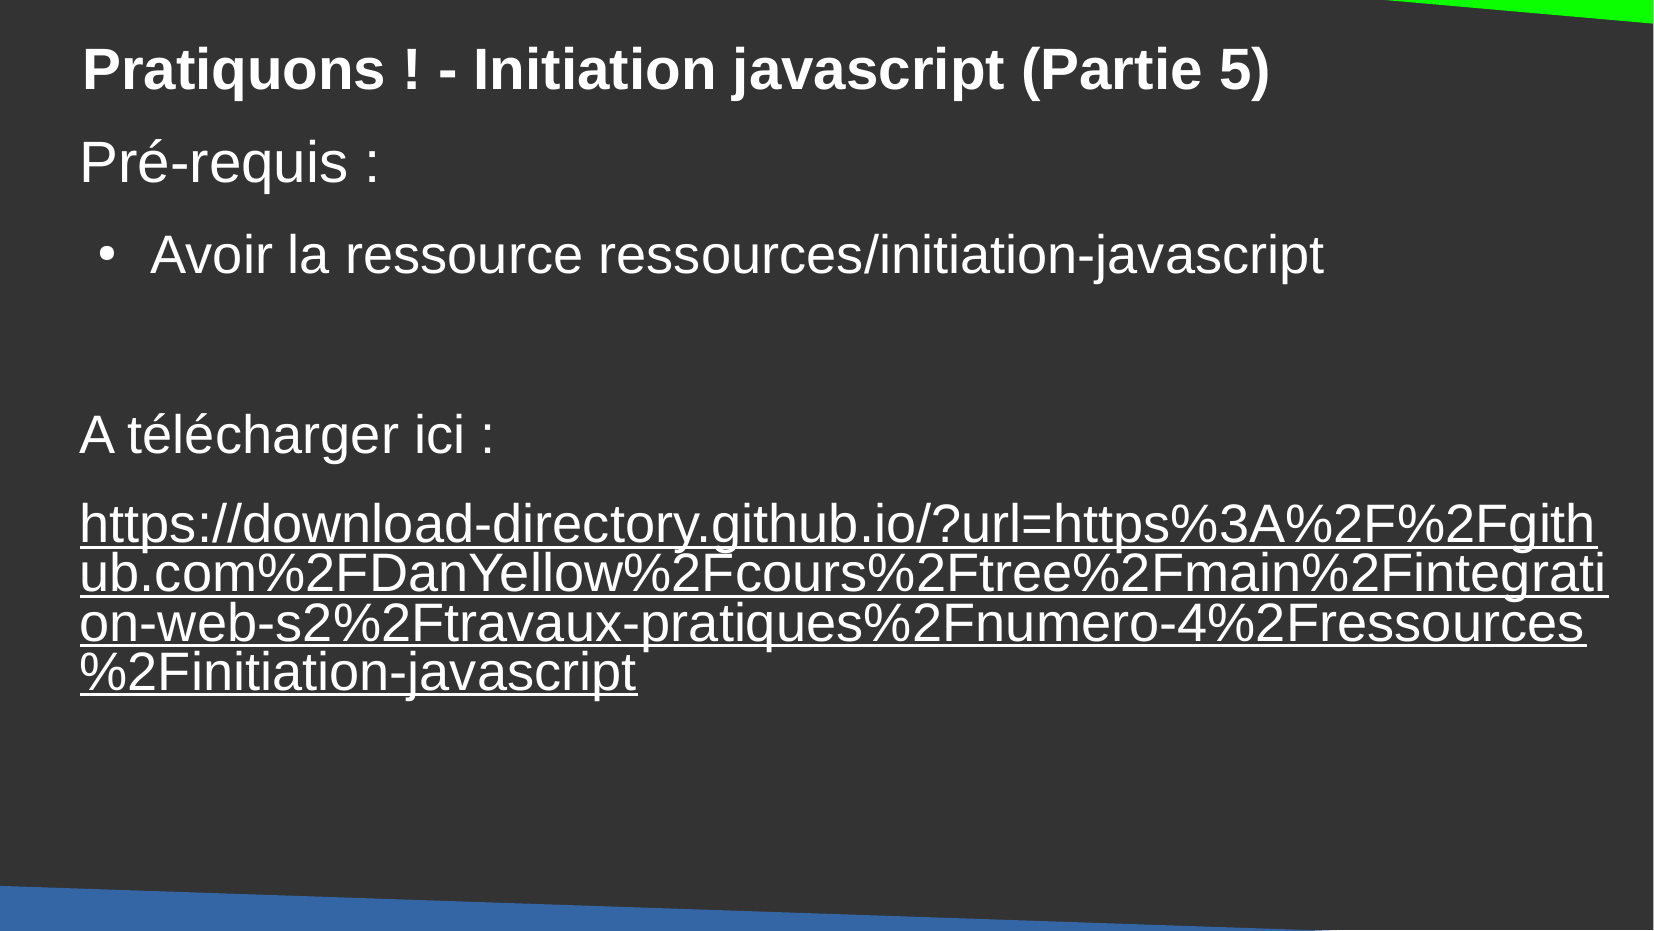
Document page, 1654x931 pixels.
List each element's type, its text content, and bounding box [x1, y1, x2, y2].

title Pratiquons ! - Initiation javascript (Partie 5) [82, 37, 1571, 114]
text_box [0, 885, 1337, 931]
text_box [1384, 0, 1654, 24]
list Pré-requis : Avoir la ressource ressources/initiation-javascript A télécharger ici : https://download-directory.github.io/?url=https%3A%2F%2Fgithub.com%2FDanYellow%2Fcours%2Ftree%2Fmain%2Fintegration-web-s2%2Ftravaux-pratiques%2Fnumero-4%2Fressources%2Finitiation-javascript [79, 129, 1619, 715]
